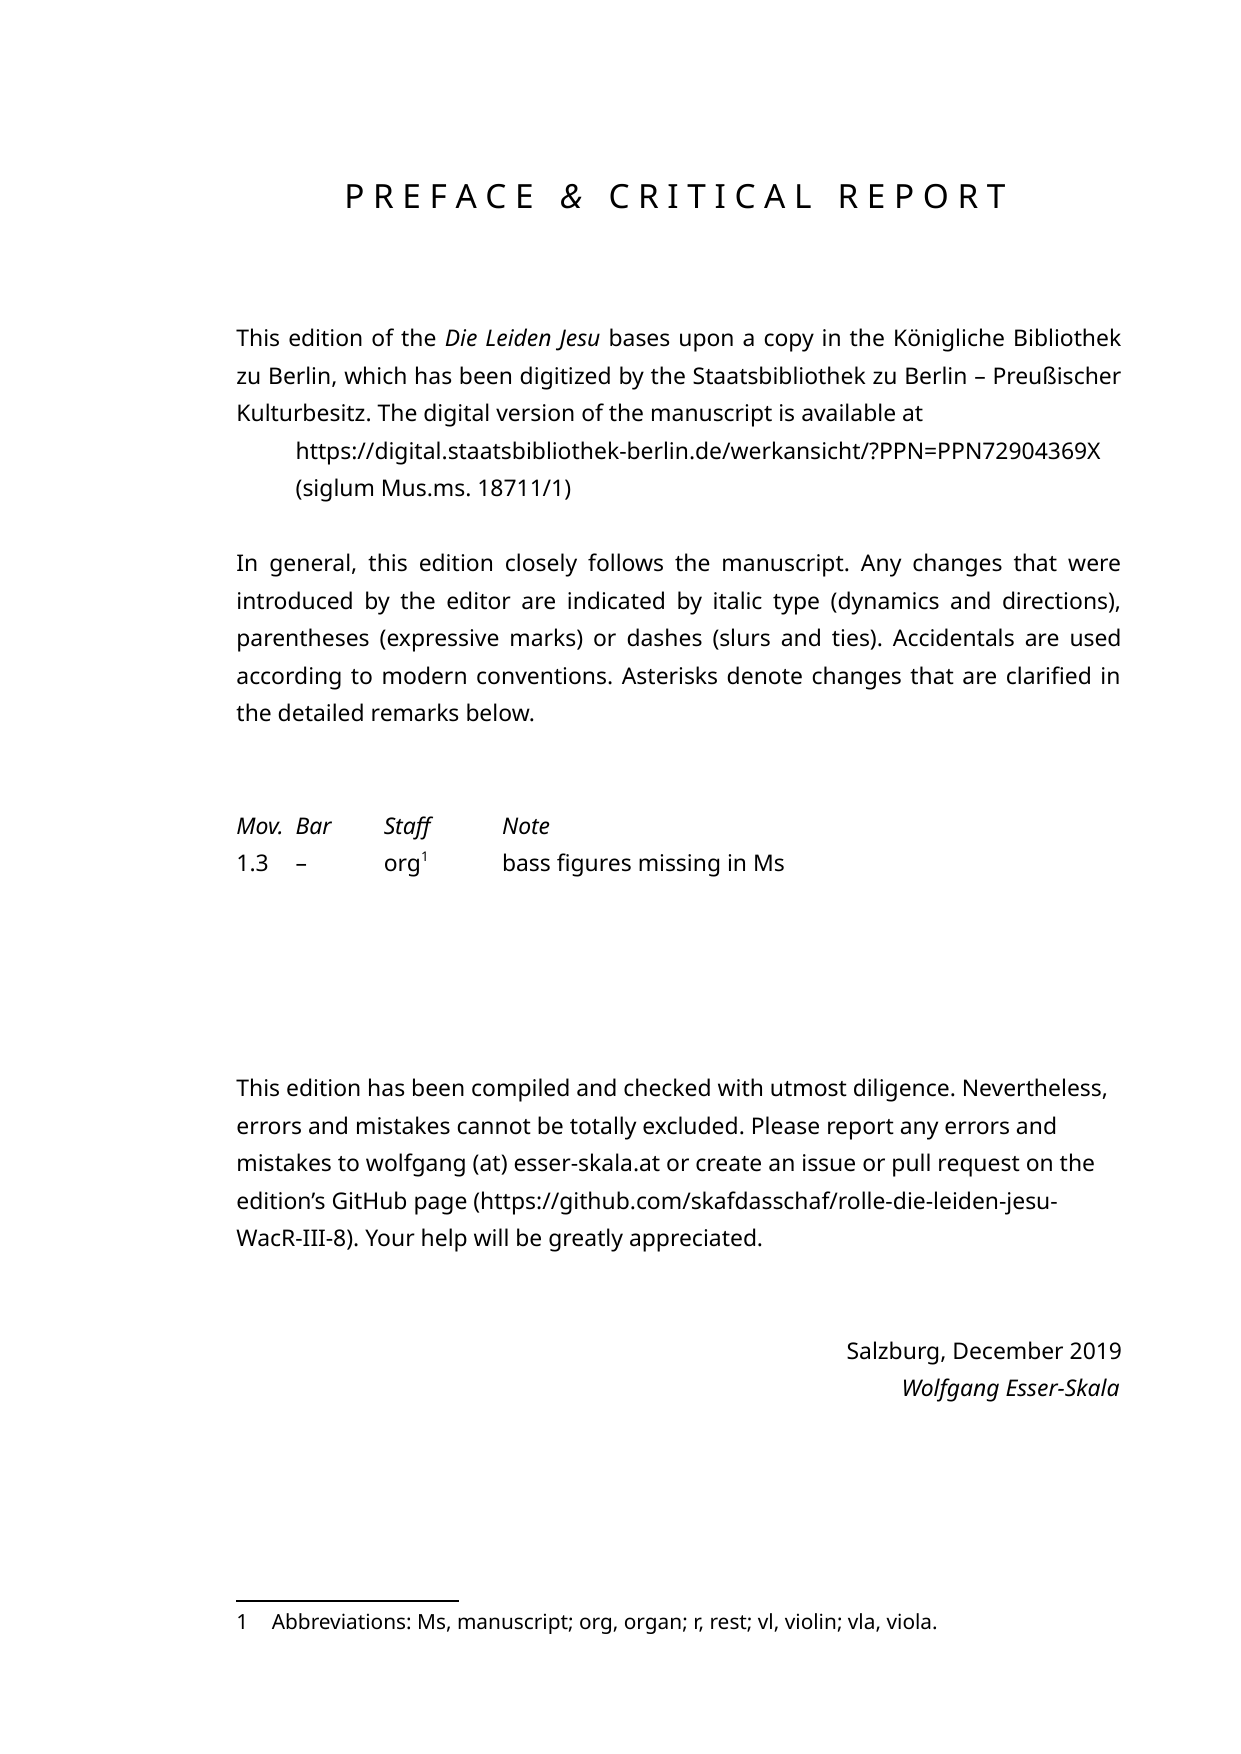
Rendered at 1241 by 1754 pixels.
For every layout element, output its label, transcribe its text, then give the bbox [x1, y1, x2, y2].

text This edition of the Die Leiden Jesu bases upon a copy in the Königliche Bibliothek zu Berlin, which has been digitized by the Staatsbibliothek zu Berlin – Preußischer Kulturbesitz. The digital version of the manuscript is available at [236, 322, 1122, 429]
text Abbreviations: Ms, manuscript; org, organ; r, rest; vl, violin; vla, viola. [236, 1607, 1122, 1636]
text P R E F A C E & C R I T I C A L R E P O R T [236, 173, 1122, 218]
text https://digital.staatsbibliothek-berlin.de/werkansicht/?PPN=PPN72904369X (siglum Mus.ms. 18711/1) [236, 435, 1122, 504]
text Salzburg, December 2019 Wolfgang Esser-Skala [236, 1335, 1122, 1404]
text Mov. Bar Staff Note 1.3 – org bass figures missing in Ms This edition has been compiled and checked with utmost diligence. Nevertheless, errors and mistakes cannot be totally excluded. Please report any errors and mistakes to wolfgang (at) esser-skala.at or create an issue or pull request on the edition’s GitHub page (https://github.com/skafdasschaf/rolle-die-leiden-jesu-WacR-III-8). Your help will be greatly appreciated. [236, 810, 1122, 1254]
text In general, this edition closely follows the manuscript. Any changes that were introduced by the editor are indicated by italic type (dynamics and directions), parentheses (expressive marks) or dashes (slurs and ties). Accidentals are used according to modern conventions. Asterisks denote changes that are clarified in the detailed remarks below. [236, 547, 1122, 729]
